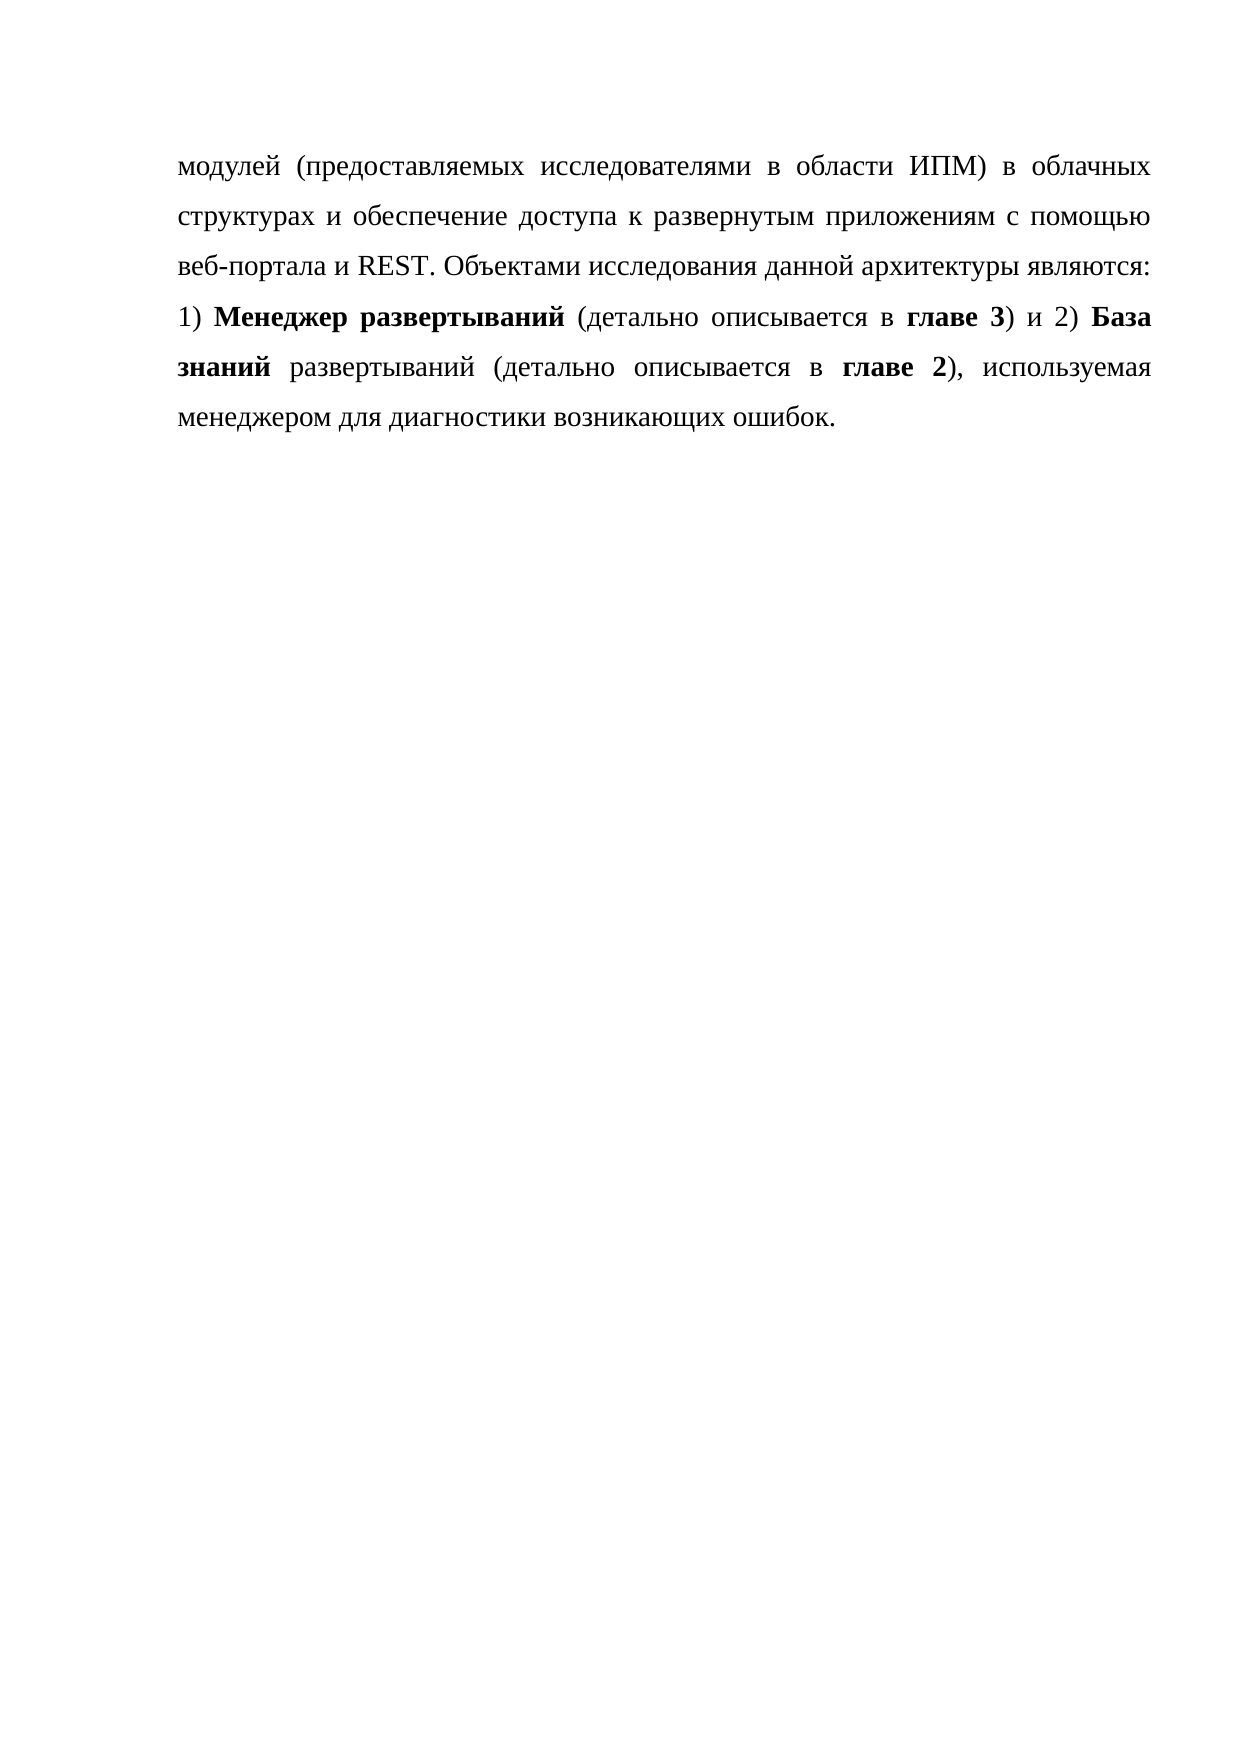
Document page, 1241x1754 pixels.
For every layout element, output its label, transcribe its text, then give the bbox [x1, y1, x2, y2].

text модулей (предоставляемых исследователями в области ИПМ) в облачных структурах и обеспечение доступа к развернутым приложениям с помощью веб-портала и REST. Объектами исследования данной архитектуры являются: 1) Менеджер развертываний (детально описывается в главе 3) и 2) База знаний развертываний (детально описывается в главе 2), используемая менеджером для диагностики возникающих ошибок. [177, 148, 1152, 433]
